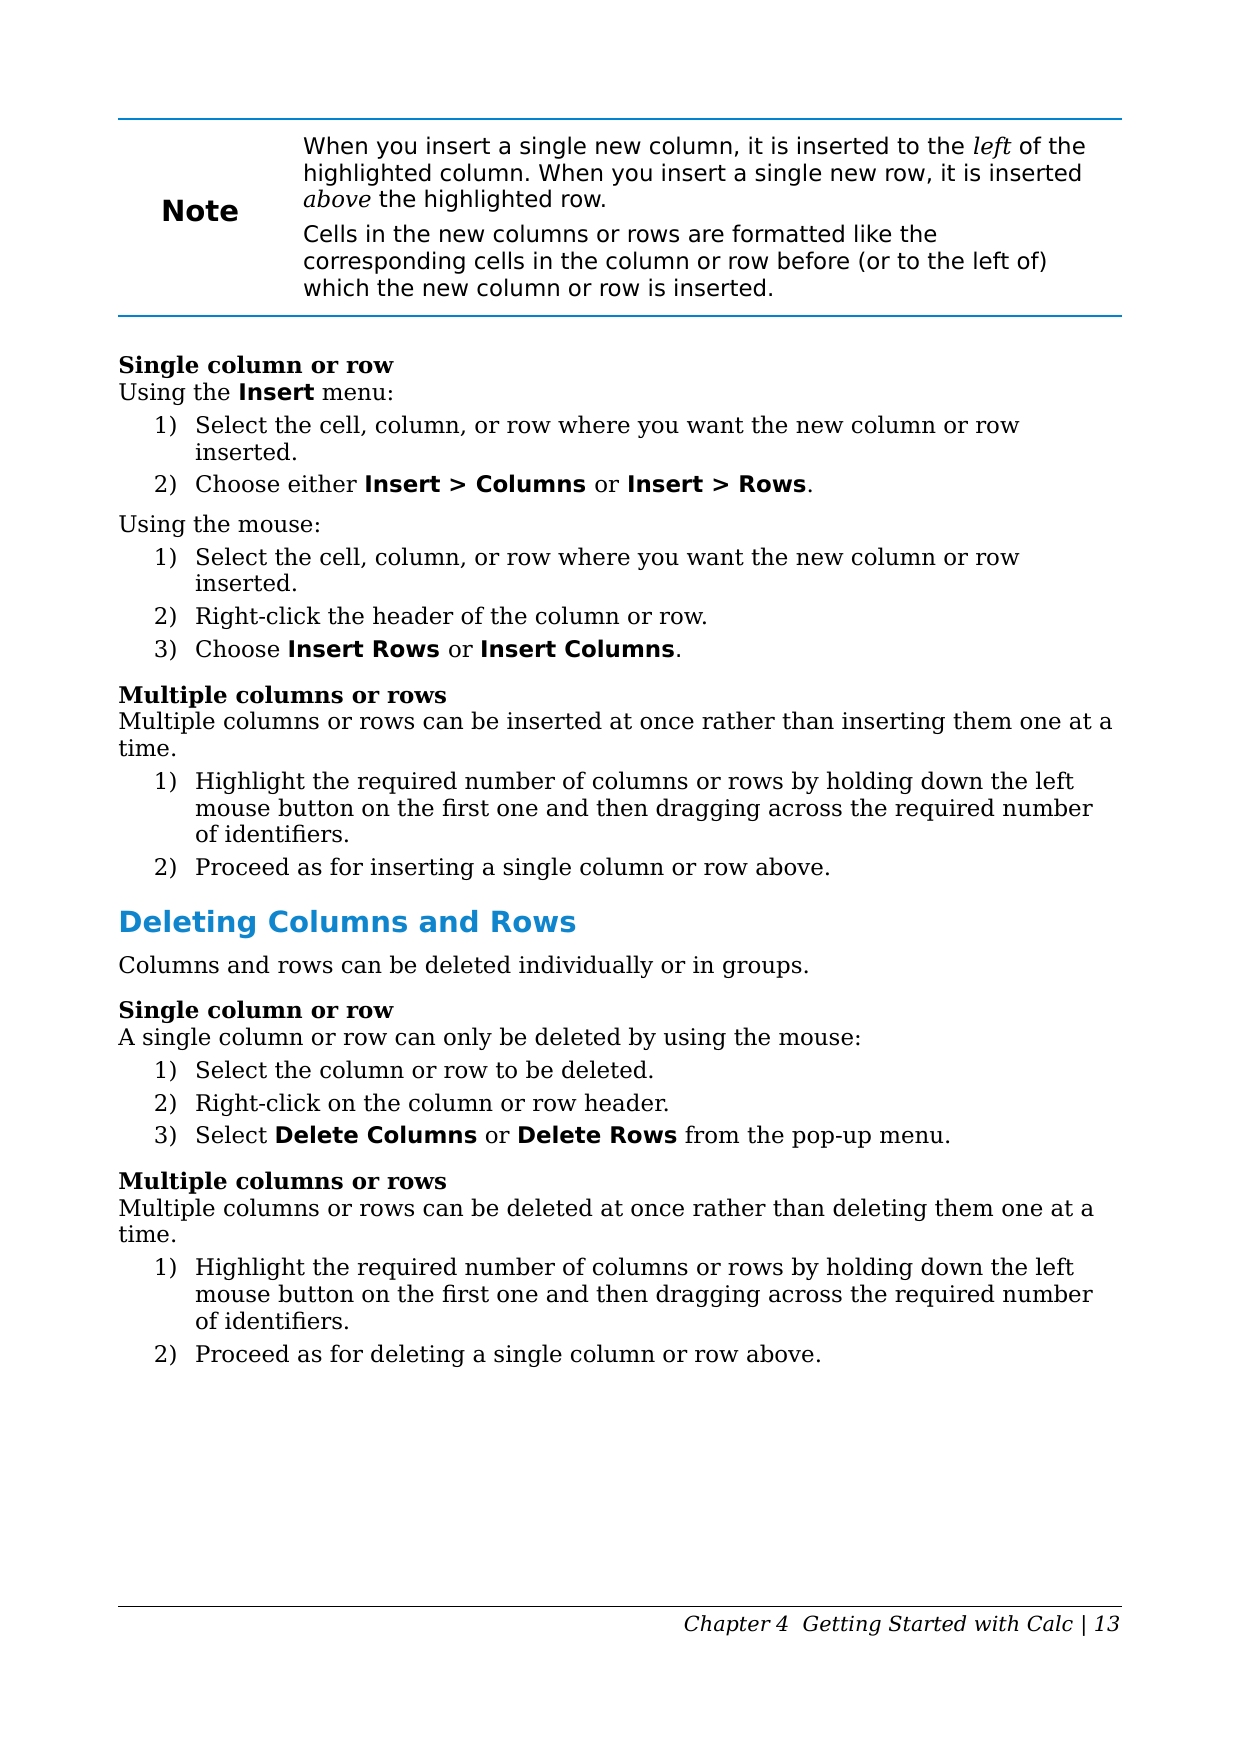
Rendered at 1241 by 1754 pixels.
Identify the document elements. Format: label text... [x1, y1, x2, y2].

list Right-click the header of the column or row. [177, 603, 1122, 630]
text Multiple columns or rows [118, 1168, 1122, 1195]
list Proceed as for inserting a single column or row above. [177, 854, 1122, 881]
list Multiple columns or rows can be inserted at once rather than inserting them one at a time. [118, 708, 1122, 762]
subtitle Deleting Columns and Rows [118, 905, 1122, 939]
list Select the cell, column, or row where you want the new column or row inserted. [177, 412, 1122, 465]
list Choose Insert Rows or Insert Columns. [177, 636, 1122, 663]
list Right-click on the column or row header. [177, 1090, 1122, 1116]
text Columns and rows can be deleted individually or in groups. [118, 952, 1122, 978]
table_header When you insert a single new column, it is inserted to the left of the highlighted column. When you insert a single new row, it is inserted above the highlighted row. Cells in the new columns or rows are formatted like the corresponding cells in the column or row before (or to the left of) which the new column or row is inserted. [281, 120, 1122, 314]
list Highlight the required number of columns or rows by holding down the left mouse button on the first one and then dragging across the required number of identifiers. [177, 768, 1122, 848]
text Multiple columns or rows [118, 682, 1122, 708]
list Select the cell, column, or row where you want the new column or row inserted. [177, 544, 1122, 597]
text Single column or row [118, 352, 1122, 379]
list Using the mouse: [118, 511, 1122, 537]
list Select Delete Columns or Delete Rows from the pop-up menu. [177, 1123, 1122, 1149]
table_header Note [118, 120, 281, 314]
list Highlight the required number of columns or rows by holding down the left mouse button on the first one and then dragging across the required number of identifiers. [177, 1254, 1122, 1334]
list A single column or row can only be deleted by using the mouse: [118, 1024, 1122, 1050]
list Using the Insert menu: [118, 379, 1122, 406]
list Choose either Insert > Columns or Insert > Rows. [177, 472, 1122, 498]
list Select the column or row to be deleted. [177, 1057, 1122, 1083]
text Single column or row [118, 997, 1122, 1024]
list Proceed as for deleting a single column or row above. [177, 1341, 1122, 1367]
list Multiple columns or rows can be deleted at once rather than deleting them one at a time. [118, 1195, 1122, 1248]
